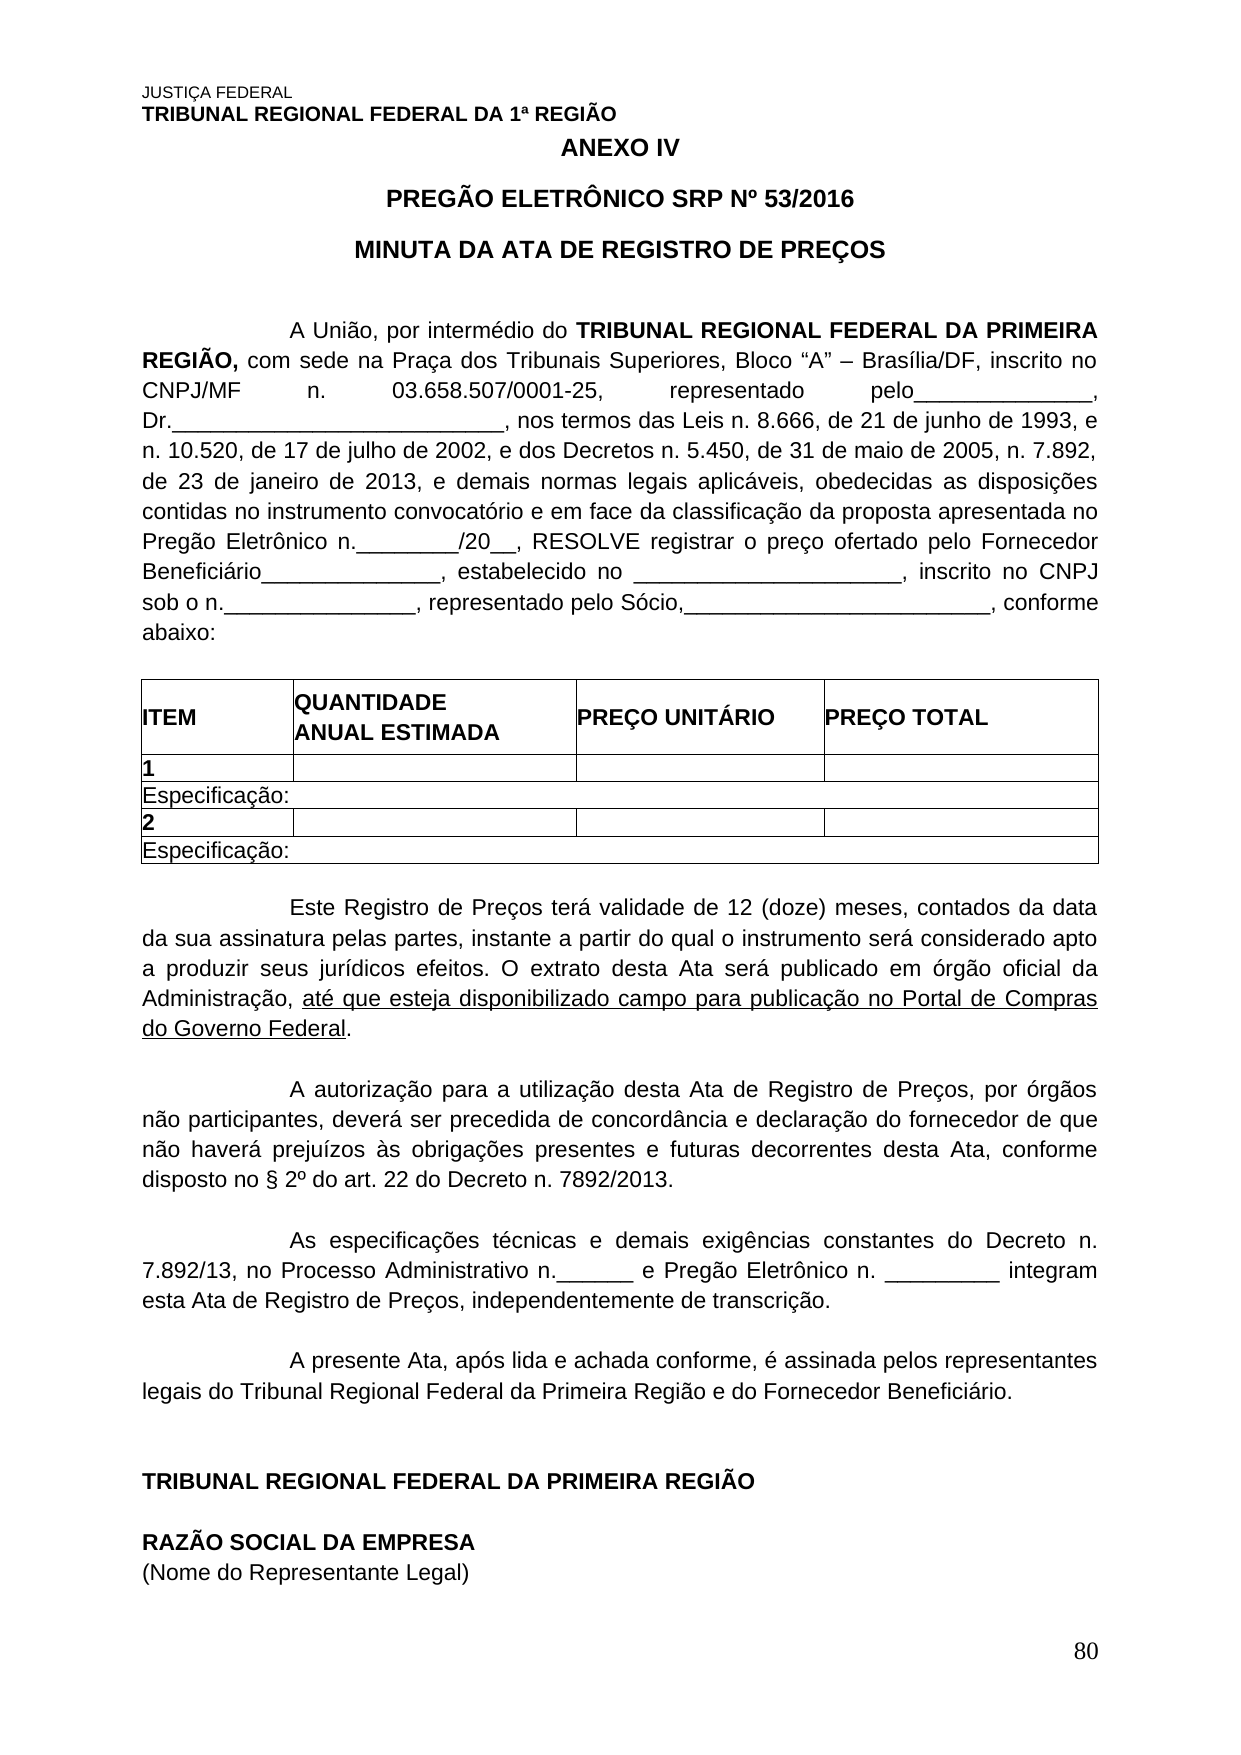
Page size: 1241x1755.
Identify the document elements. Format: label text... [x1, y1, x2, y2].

table_header QUANTIDADE ANUAL ESTIMADA [294, 680, 576, 753]
table_cell [577, 755, 824, 781]
table_header ITEM [142, 680, 293, 753]
table_cell Especificação: [142, 782, 1098, 808]
table_cell [294, 809, 576, 836]
text A presente Ata, após lida e achada conforme, é assinada pelos representantes legais do Tribunal Regional Federal da Primeira Região e do Fornecedor Beneficiário. [142, 1347, 1098, 1404]
table_cell [577, 809, 824, 836]
table_cell [825, 755, 1098, 781]
text ANEXO IV [142, 133, 1098, 162]
text A União, por intermédio do TRIBUNAL REGIONAL FEDERAL DA PRIMEIRA REGIÃO, com sede na Praça dos Tribunais Superiores, Bloco “A” – Brasília/DF, inscrito no CNPJ/MF n. 03.658.507/0001-25, representado pelo______________, Dr.__________________________, nos termos das Leis n. 8.666, de 21 de junho de 1993, e n. 10.520, de 17 de julho de 2002, e dos Decretos n. 5.450, de 31 de maio de 2005, n. 7.892, de 23 de janeiro de 2013, e demais normas legais aplicáveis, obedecidas as disposições contidas no instrumento convocatório e em face da classificação da proposta apresentada no Pregão Eletrônico n.________/20__, RESOLVE registrar o preço ofertado pelo Fornecedor Beneficiário______________, estabelecido no _____________________, inscrito no CNPJ sob o n._______________, representado pelo Sócio,________________________, conforme abaixo: [142, 317, 1098, 645]
table_cell Especificação: [142, 837, 1098, 863]
subtitle MINUTA DA ATA DE REGISTRO DE PREÇOS [142, 235, 1098, 264]
subtitle PREGÃO ELETRÔNICO SRP Nº 53/2016 [142, 184, 1098, 213]
text Este Registro de Preços terá validade de 12 (doze) meses, contados da data da sua assinatura pelas partes, instante a partir do qual o instrumento será considerado apto a produzir seus jurídicos efeitos. O extrato desta Ata será publicado em órgão oficial da Administração, até que esteja disponibilizado campo para publicação no Portal de Compras do Governo Federal. [142, 894, 1098, 1041]
text RAZÃO SOCIAL DA EMPRESA [142, 1529, 1098, 1555]
text As especificações técnicas e demais exigências constantes do Decreto n. 7.892/13, no Processo Administrativo n.______ e Pregão Eletrônico n. _________ integram esta Ata de Registro de Preços, independentemente de transcrição. [142, 1227, 1098, 1313]
table_header PREÇO TOTAL [825, 680, 1098, 753]
table_header PREÇO UNITÁRIO [577, 680, 824, 753]
table_cell [825, 809, 1098, 836]
text TRIBUNAL REGIONAL FEDERAL DA PRIMEIRA REGIÃO [142, 1468, 1098, 1494]
table_cell 1 [142, 755, 293, 781]
text A autorização para a utilização desta Ata de Registro de Preços, por órgãos não participantes, deverá ser precedida de concordância e declaração do fornecedor de que não haverá prejuízos às obrigações presentes e futuras decorrentes desta Ata, conforme disposto no § 2º do art. 22 do Decreto n. 7892/2013. [142, 1076, 1098, 1192]
table_cell [294, 755, 576, 781]
table_cell 2 [142, 809, 293, 836]
text (Nome do Representante Legal) [142, 1559, 1098, 1585]
